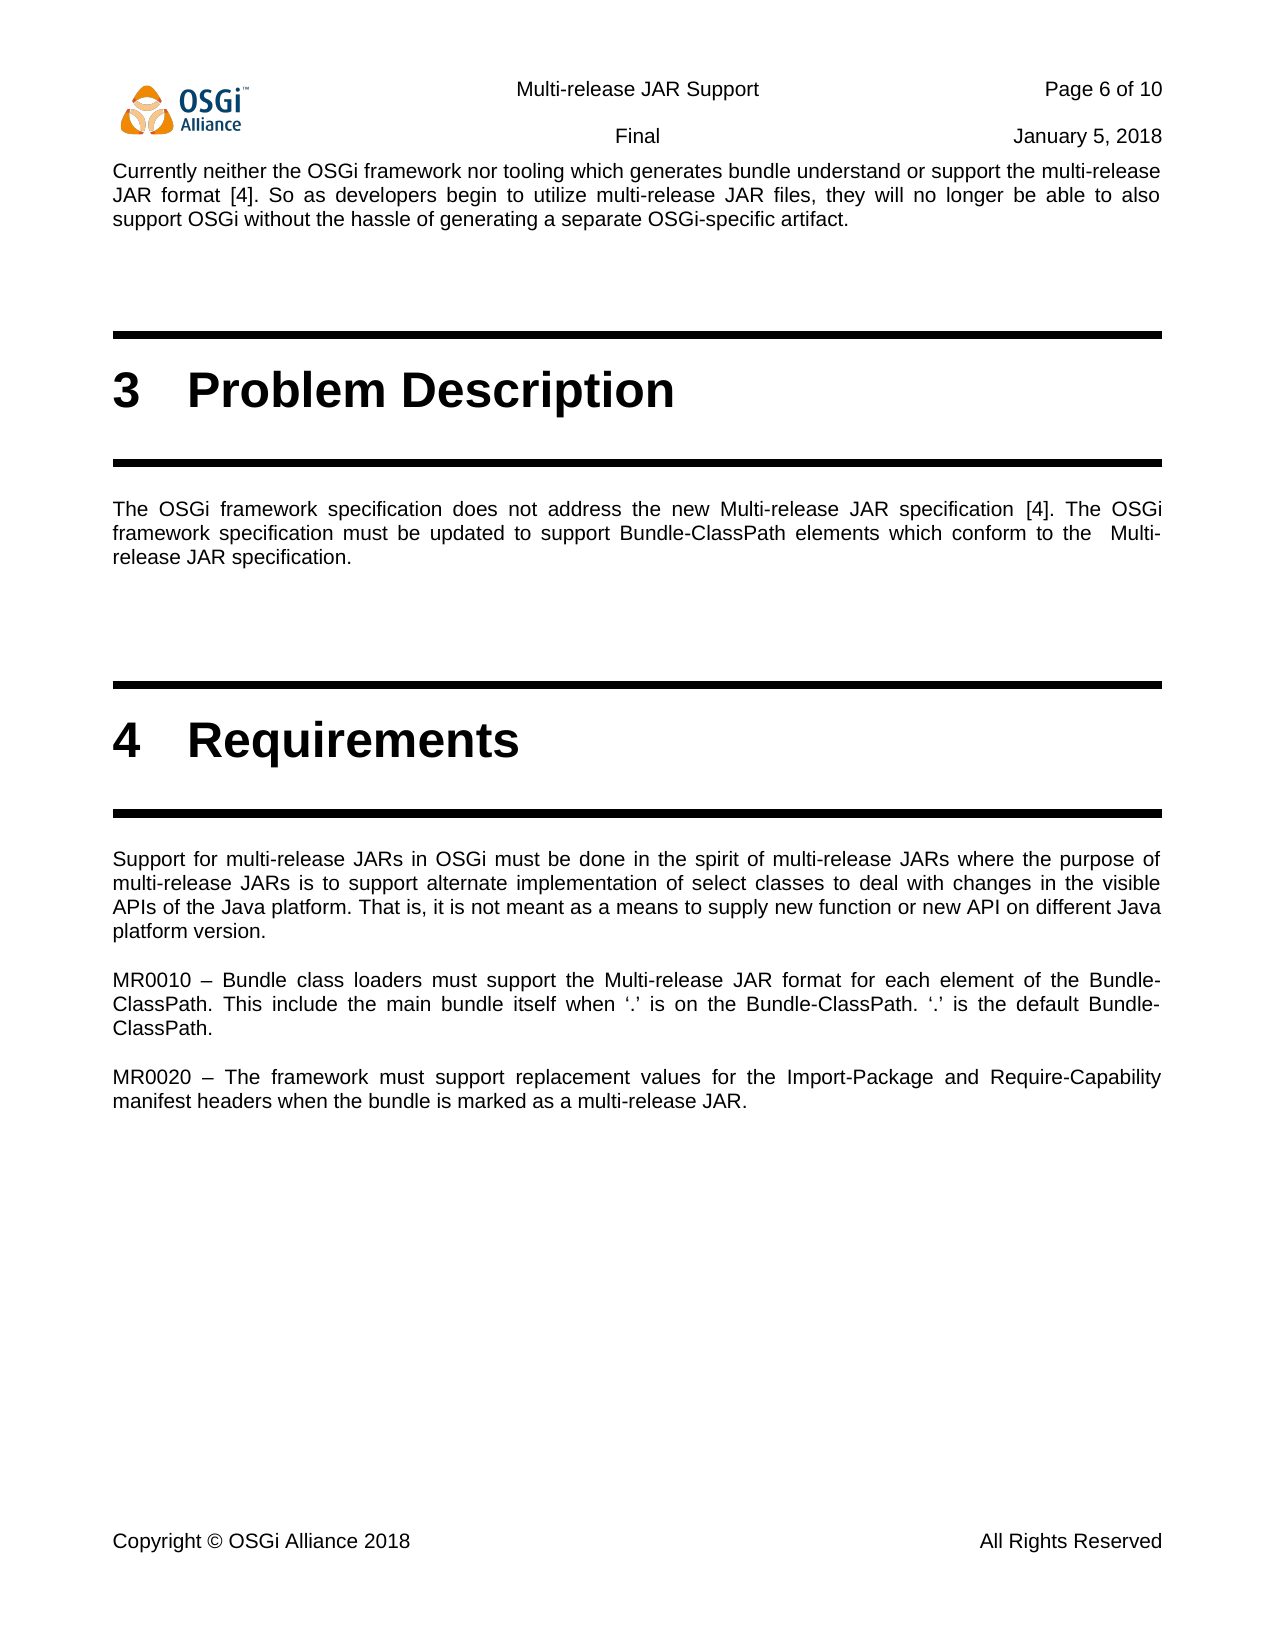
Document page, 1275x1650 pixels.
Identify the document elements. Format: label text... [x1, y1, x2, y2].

text Currently neither the OSGi framework nor tooling which generates bundle understand or support the multi-release JAR format [4]. So as developers begin to utilize multi-release JAR files, they will no longer be able to also support OSGi without the hassle of generating a separate OSGi-specific artifact. [112, 159, 1162, 231]
picture [113, 78, 257, 142]
text MR0020 – The framework must support replacement values for the Import-Package and Require-Capability manifest headers when the bundle is marked as a multi-release JAR. [112, 1064, 1162, 1112]
subtitle Problem Description [112, 332, 1162, 467]
text The OSGi framework specification does not address the new Multi-release JAR specification [4]. The OSGi framework specification must be updated to support Bundle-ClassPath elements which conform to the Multi-release JAR specification. [112, 497, 1162, 568]
subtitle Requirements [112, 682, 1162, 818]
text MR0010 – Bundle class loaders must support the Multi-release JAR format for each element of the Bundle-ClassPath. This include the main bundle itself when ‘.’ is on the Bundle-ClassPath. ‘.’ is the default Bundle-ClassPath. [112, 968, 1162, 1039]
text Support for multi-release JARs in OSGi must be done in the spirit of multi-release JARs where the purpose of multi-release JARs is to support alternate implementation of select classes to deal with changes in the visible APIs of the Java platform. That is, it is not meant as a means to supply new function or new API on different Java platform version. [112, 847, 1162, 943]
